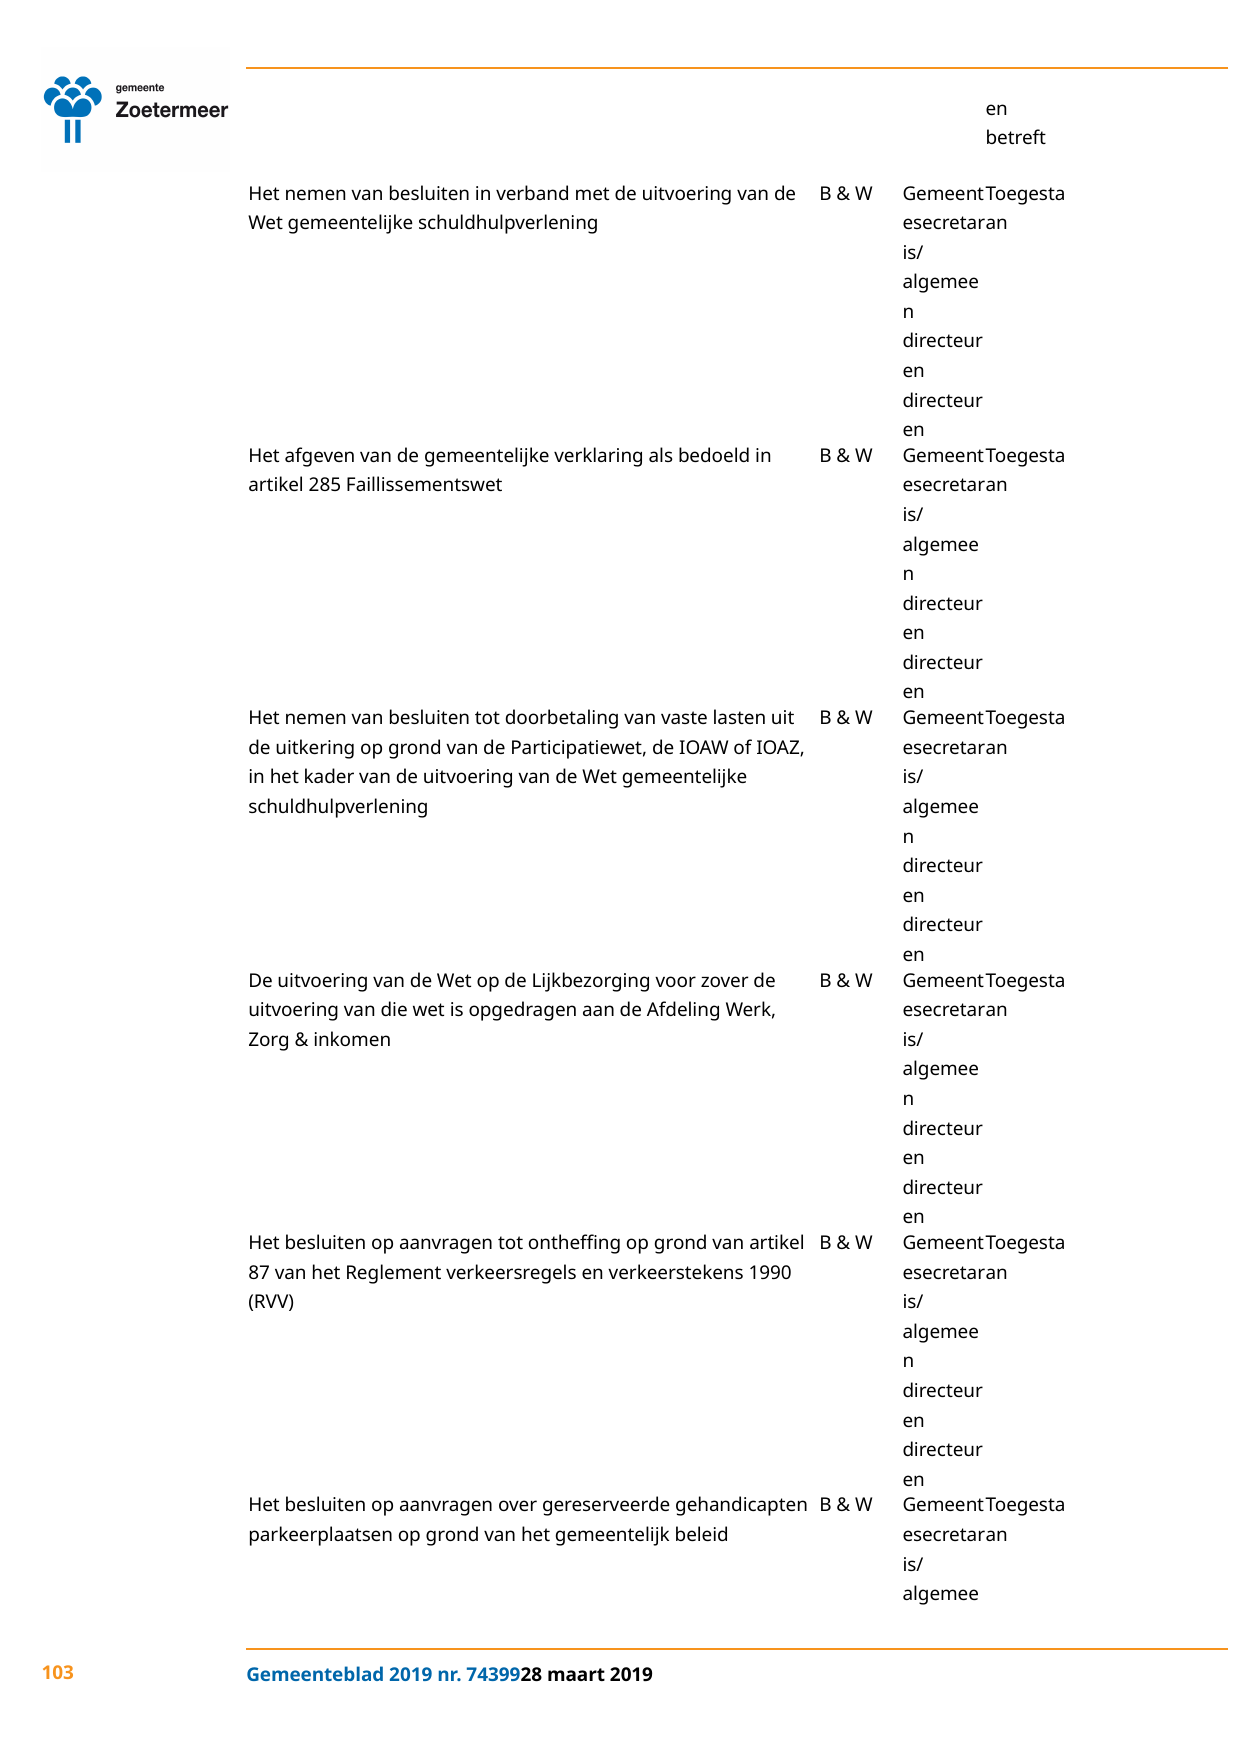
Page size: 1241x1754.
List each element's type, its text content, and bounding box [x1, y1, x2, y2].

table_cell [819, 95, 902, 180]
table_cell Gemeentesecretaris/ algemeen directeur en directeuren [902, 705, 985, 967]
table_cell Gemeentesecretaris/ algemeen directeur en directeuren [902, 180, 985, 442]
table_cell Toegestaan [985, 705, 1068, 967]
picture [41, 47, 231, 172]
table_cell Gemeentesecretaris/ algemeen directeur en directeuren [902, 442, 985, 704]
table_cell Toegestaan [985, 967, 1068, 1229]
table_cell De uitvoering van de Wet op de Lijkbezorging voor zover de uitvoering van die wet is opgedragen aan de Afdeling Werk, Zorg & inkomen [248, 967, 819, 1229]
table_cell B & W [819, 1229, 902, 1492]
table_cell Het nemen van besluiten in verband met de uitvoering van de Wet gemeentelijke schuldhulpverlening [248, 180, 819, 442]
table_cell [248, 95, 819, 180]
table_cell B & W [819, 705, 902, 967]
table_cell en betreft [985, 95, 1068, 180]
table_cell Gemeentesecretaris/ algemeen directeur en directeuren [902, 1229, 985, 1492]
table_cell Het afgeven van de gemeentelijke verklaring als bedoeld in artikel 285 Faillissementswet [248, 442, 819, 704]
table_cell B & W [819, 967, 902, 1229]
table_cell Toegestaan [985, 180, 1068, 442]
table_cell B & W [819, 442, 902, 704]
table_cell Toegestaan [985, 1229, 1068, 1492]
table_cell Toegestaan [985, 442, 1068, 704]
table_cell B & W [819, 180, 902, 442]
table_cell B & W [819, 1492, 902, 1606]
table_cell Het besluiten op aanvragen over gereserveerde gehandicapten parkeerplaatsen op grond van het gemeentelijk beleid [248, 1492, 819, 1606]
table_cell [902, 95, 985, 180]
table_cell Toegestaan [985, 1492, 1068, 1606]
table_cell Gemeentesecretaris/ algemeen directeur en directeuren [902, 967, 985, 1229]
table_cell Het besluiten op aanvragen tot ontheffing op grond van artikel 87 van het Reglement verkeersregels en verkeerstekens 1990 (RVV) [248, 1229, 819, 1492]
table_cell Het nemen van besluiten tot doorbetaling van vaste lasten uit de uitkering op grond van de Participatiewet, de IOAW of IOAZ, in het kader van de uitvoering van de Wet gemeentelijke schuldhulpverlening [248, 705, 819, 967]
table_cell Gemeentesecretaris/ algemee [902, 1492, 985, 1606]
